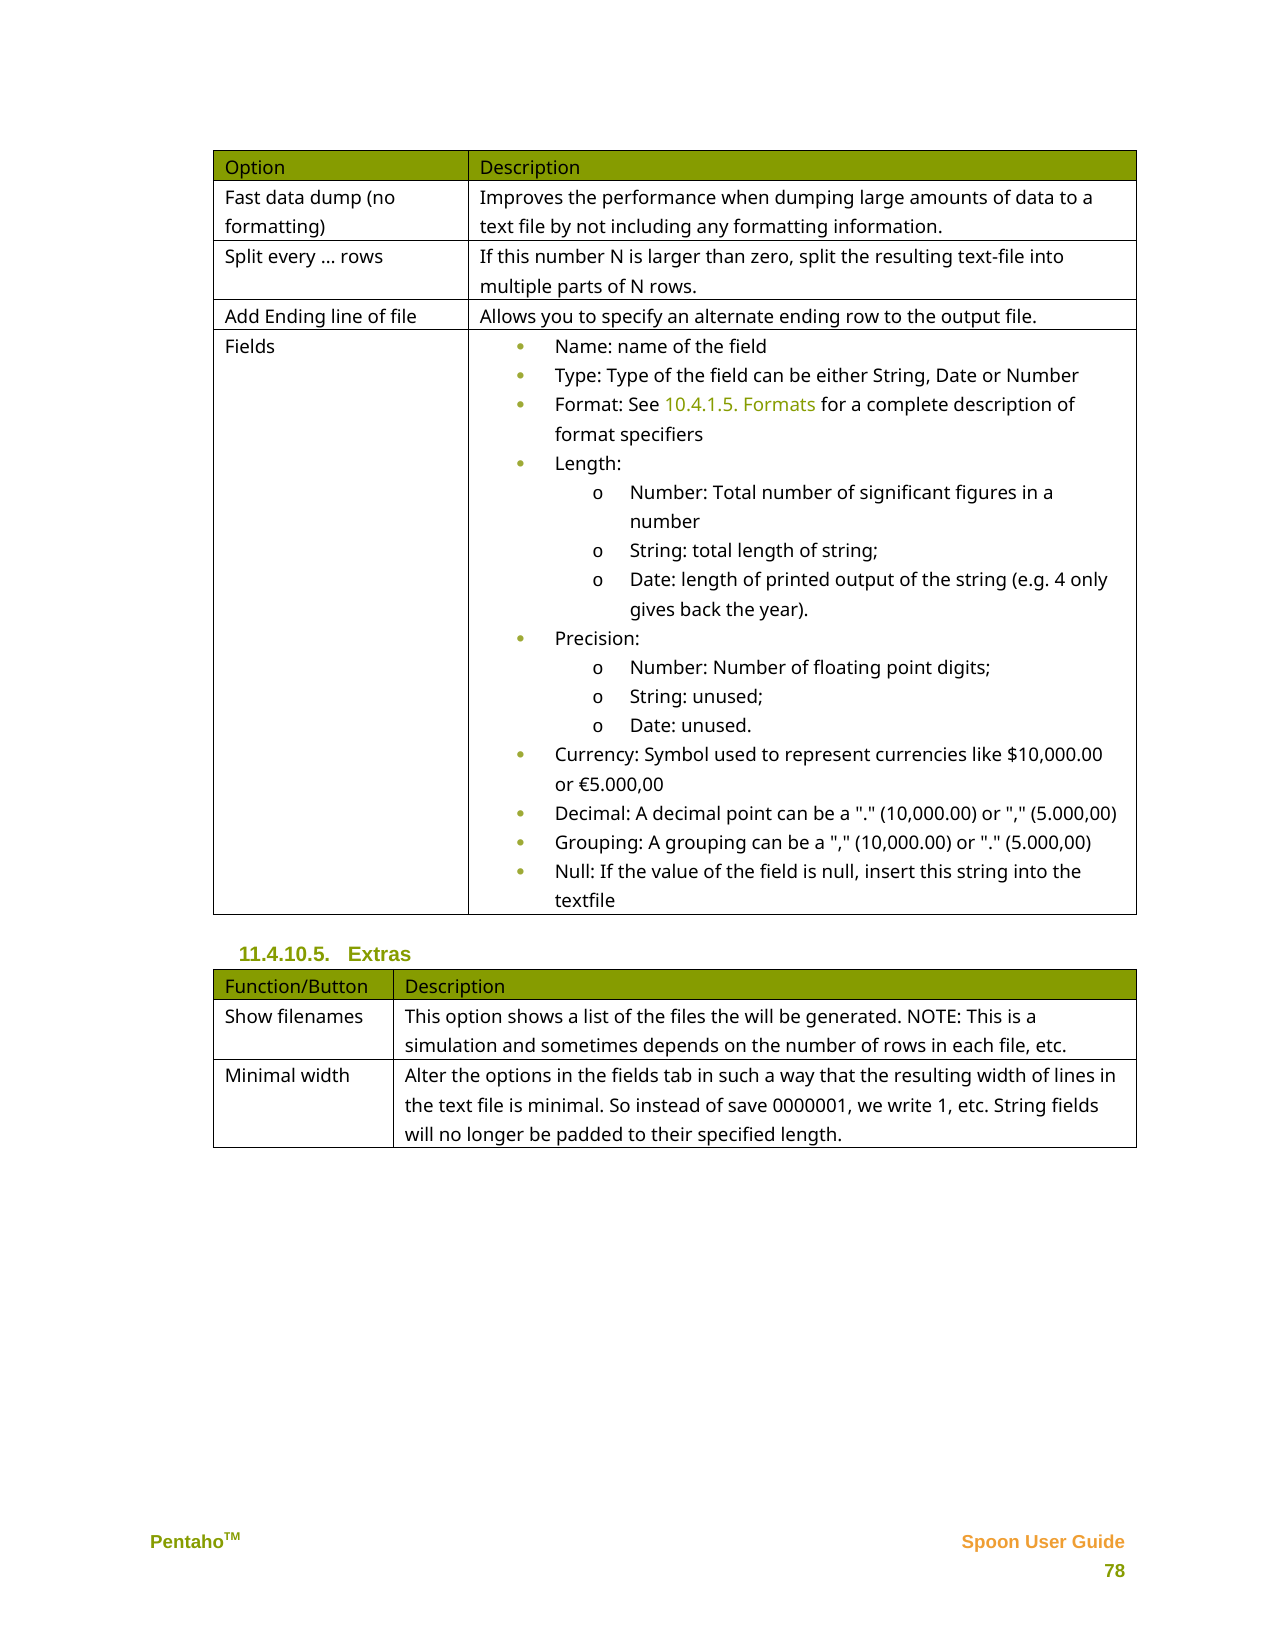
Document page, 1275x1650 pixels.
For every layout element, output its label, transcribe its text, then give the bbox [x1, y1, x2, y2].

table_header Description [469, 151, 1136, 180]
table_header Function/Button [214, 970, 393, 999]
table_cell Add Ending line of file [214, 300, 468, 329]
table_cell Fast data dump (no formatting) [214, 181, 468, 239]
table_cell Allows you to specify an alternate ending row to the output file. [469, 300, 1136, 329]
table_header Description [394, 970, 1136, 999]
table_cell Split every … rows [214, 241, 468, 299]
table_cell Minimal width [214, 1060, 393, 1147]
table_cell Show filenames [214, 1000, 393, 1058]
table_header Option [214, 151, 468, 180]
table_cell This option shows a list of the files the will be generated. NOTE: This is a simulation and sometimes depends on the number of rows in each file, etc. [394, 1000, 1136, 1058]
table_cell Improves the performance when dumping large amounts of data to a text file by not including any formatting information. [469, 181, 1136, 239]
subtitle Extras [239, 933, 1125, 968]
table_cell Name: name of the field Type: Type of the field can be either String, Date or Number Format: See 10.4.1.5. Formats for a complete description of format specifiers Length: Number: Total number of significant figures in a number String: total length of string; Date: length of printed output of the string (e.g. 4 only gives back the year). Precision: Number: Number of floating point digits; String: unused; Date: unused. Currency: Symbol used to represent currencies like $10,000.00 or €5.000,00 Decimal: A decimal point can be a "." (10,000.00) or "," (5.000,00) Grouping: A grouping can be a "," (10,000.00) or "." (5.000,00) Null: If the value of the field is null, insert this string into the textfile [469, 330, 1136, 913]
table_cell Alter the options in the fields tab in such a way that the resulting width of lines in the text file is minimal. So instead of save 0000001, we write 1, etc. String fields will no longer be padded to their specified length. [394, 1060, 1136, 1147]
table_cell Fields [214, 330, 468, 913]
table_cell If this number N is larger than zero, split the resulting text-file into multiple parts of N rows. [469, 241, 1136, 299]
